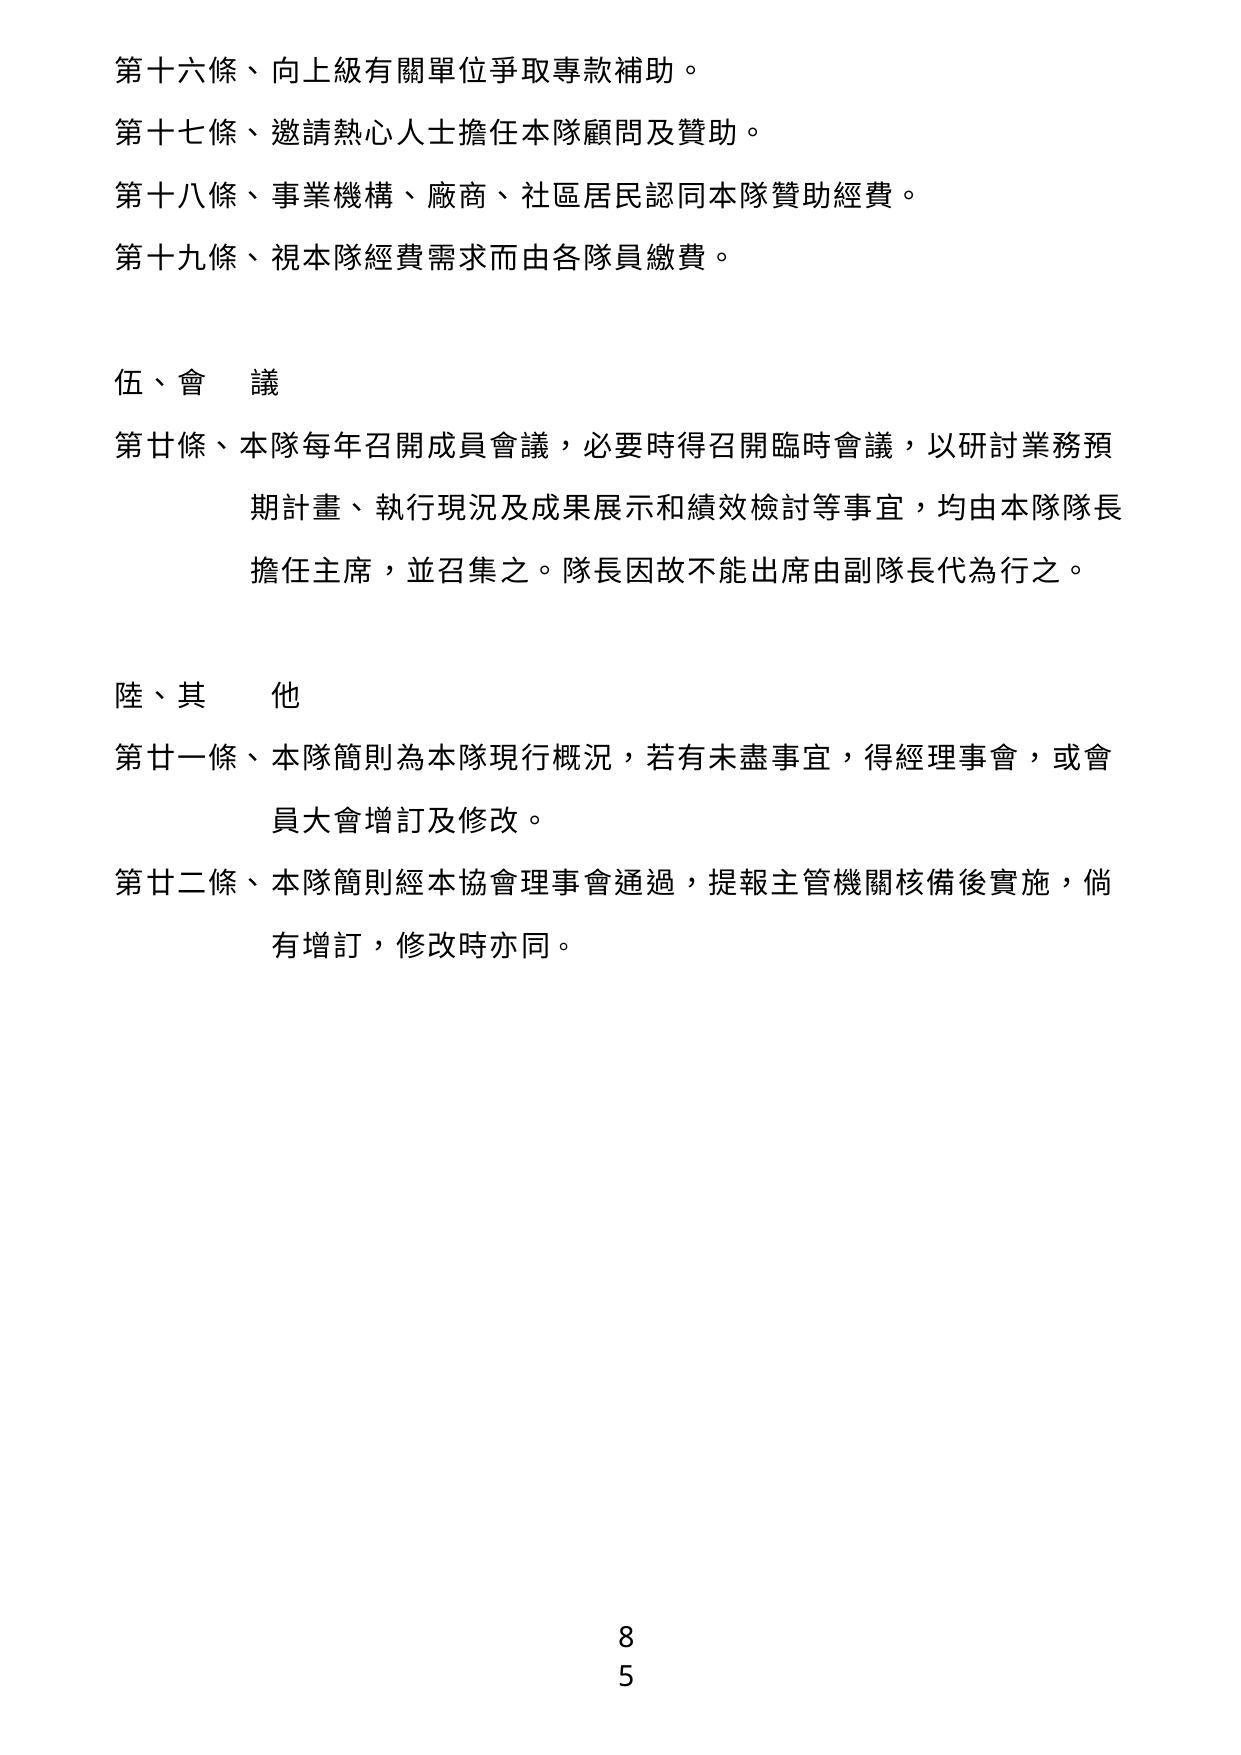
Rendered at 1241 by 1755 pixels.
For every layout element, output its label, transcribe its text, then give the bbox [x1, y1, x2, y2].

text 第十九條、視本隊經費需求而由各隊員繳費。 [113, 214, 1124, 277]
text 第廿條、本隊每年召開成員會議，必要時得召開臨時會議，以研討業務預期計畫、執行現況及成果展示和績效檢討等事宜，均由本隊隊長擔任主席，並召集之。隊長因故不能出席由副隊長代為行之。 [113, 402, 1124, 589]
text 第十六條、向上級有關單位爭取專款補助。 [113, 27, 1124, 89]
text 第廿一條、本隊簡則為本隊現行概況，若有未盡事宜，得經理事會，或會員大會增訂及修改。 [113, 714, 1124, 839]
text 第廿二條、本隊簡則經本協會理事會通過，提報主管機關核備後實施，倘有增訂，修改時亦同。 [113, 839, 1124, 964]
text 第十七條、邀請熱心人士擔任本隊顧問及贊助。 [113, 89, 1124, 152]
text 第十八條、事業機構、廠商、社區居民認同本隊贊助經費。 [113, 152, 1124, 214]
text 陸、其 他 [113, 652, 1124, 714]
text 伍、會 議 [113, 339, 1124, 402]
